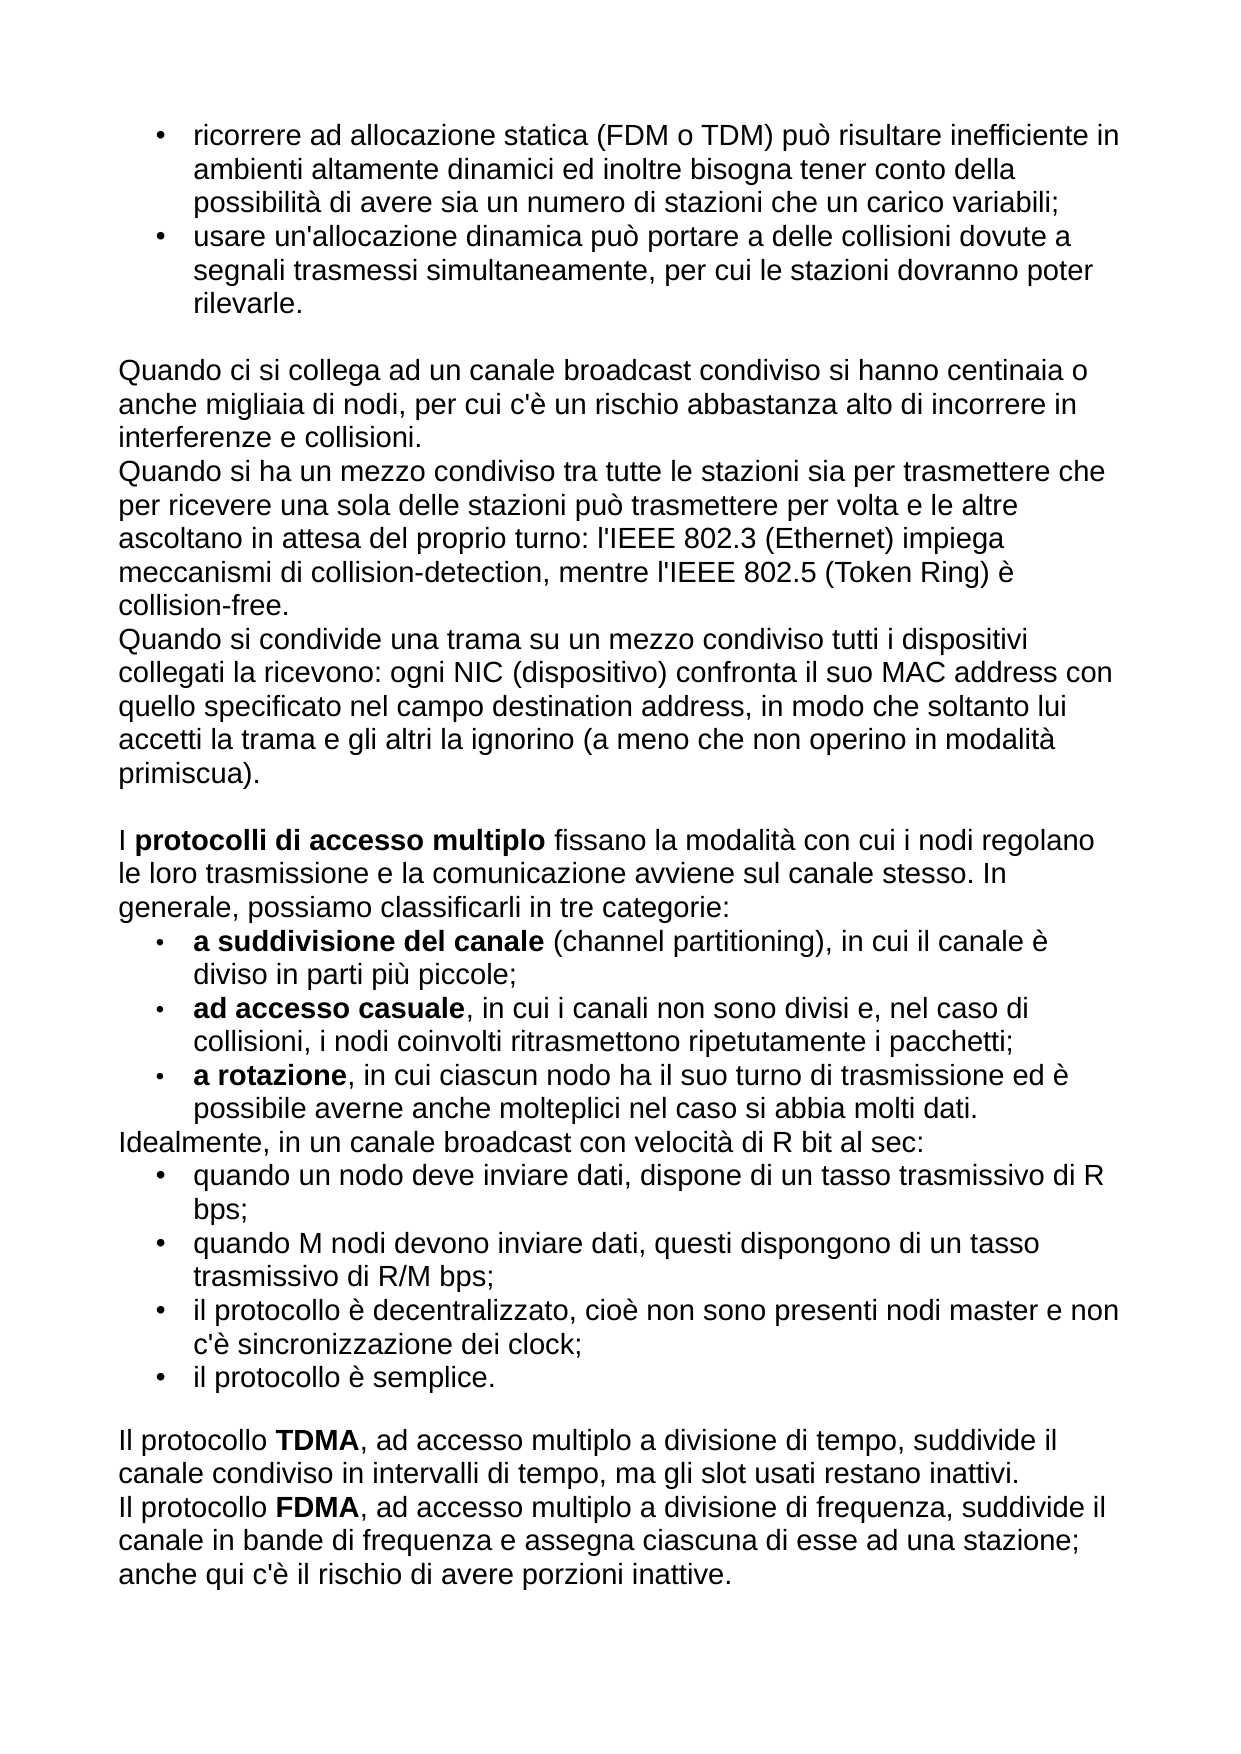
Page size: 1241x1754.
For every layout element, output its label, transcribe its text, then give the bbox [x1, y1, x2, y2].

text Quando si ha un mezzo condiviso tra tutte le stazioni sia per trasmettere che per ricevere una sola delle stazioni può trasmettere per volta e le altre ascoltano in attesa del proprio turno: l'IEEE 802.3 (Ethernet) impiega meccanismi di collision-detection, mentre l'IEEE 802.5 (Token Ring) è collision-free. [118, 454, 1122, 622]
list a suddivisione del canale (channel partitioning), in cui il canale è diviso in parti più piccole; [156, 923, 1122, 991]
list ad accesso casuale, in cui i canali non sono divisi e, nel caso di collisioni, i nodi coinvolti ritrasmettono ripetutamente i pacchetti; [156, 991, 1122, 1058]
list quando un nodo deve inviare dati, dispone di un tasso trasmissivo di R bps; [156, 1158, 1122, 1226]
text Quando si condivide una trama su un mezzo condiviso tutti i dispositivi collegati la ricevono: ogni NIC (dispositivo) confronta il suo MAC address con quello specificato nel campo destination address, in modo che soltanto lui accetti la trama e gli altri la ignorino (a meno che non operino in modalità primiscua). [118, 622, 1122, 789]
list ricorrere ad allocazione statica (FDM o TDM) può risultare inefficiente in ambienti altamente dinamici ed inoltre bisogna tener conto della possibilità di avere sia un numero di stazioni che un carico variabili; [156, 118, 1122, 219]
text Idealmente, in un canale broadcast con velocità di R bit al sec: [118, 1125, 1122, 1158]
list usare un'allocazione dinamica può portare a delle collisioni dovute a segnali trasmessi simultaneamente, per cui le stazioni dovranno poter rilevarle. [156, 219, 1122, 320]
text Il protocollo FDMA, ad accesso multiplo a divisione di frequenza, suddivide il canale in bande di frequenza e assegna ciascuna di esse ad una stazione; anche qui c'è il rischio di avere porzioni inattive. [118, 1490, 1122, 1590]
list il protocollo è decentralizzato, cioè non sono presenti nodi master e non c'è sincronizzazione dei clock; [156, 1293, 1122, 1360]
list quando M nodi devono inviare dati, questi dispongono di un tasso trasmissivo di R/M bps; [156, 1226, 1122, 1293]
text Il protocollo TDMA, ad accesso multiplo a divisione di tempo, suddivide il canale condiviso in intervalli di tempo, ma gli slot usati restano inattivi. [118, 1423, 1122, 1490]
text Quando ci si collega ad un canale broadcast condiviso si hanno centinaia o anche migliaia di nodi, per cui c'è un rischio abbastanza alto di incorrere in interferenze e collisioni. [118, 353, 1122, 454]
text I protocolli di accesso multiplo fissano la modalità con cui i nodi regolano le loro trasmissione e la comunicazione avviene sul canale stesso. In generale, possiamo classificarli in tre categorie: [118, 823, 1122, 923]
list a rotazione, in cui ciascun nodo ha il suo turno di trasmissione ed è possibile averne anche molteplici nel caso si abbia molti dati. [156, 1058, 1122, 1125]
list il protocollo è semplice. [156, 1360, 1122, 1394]
